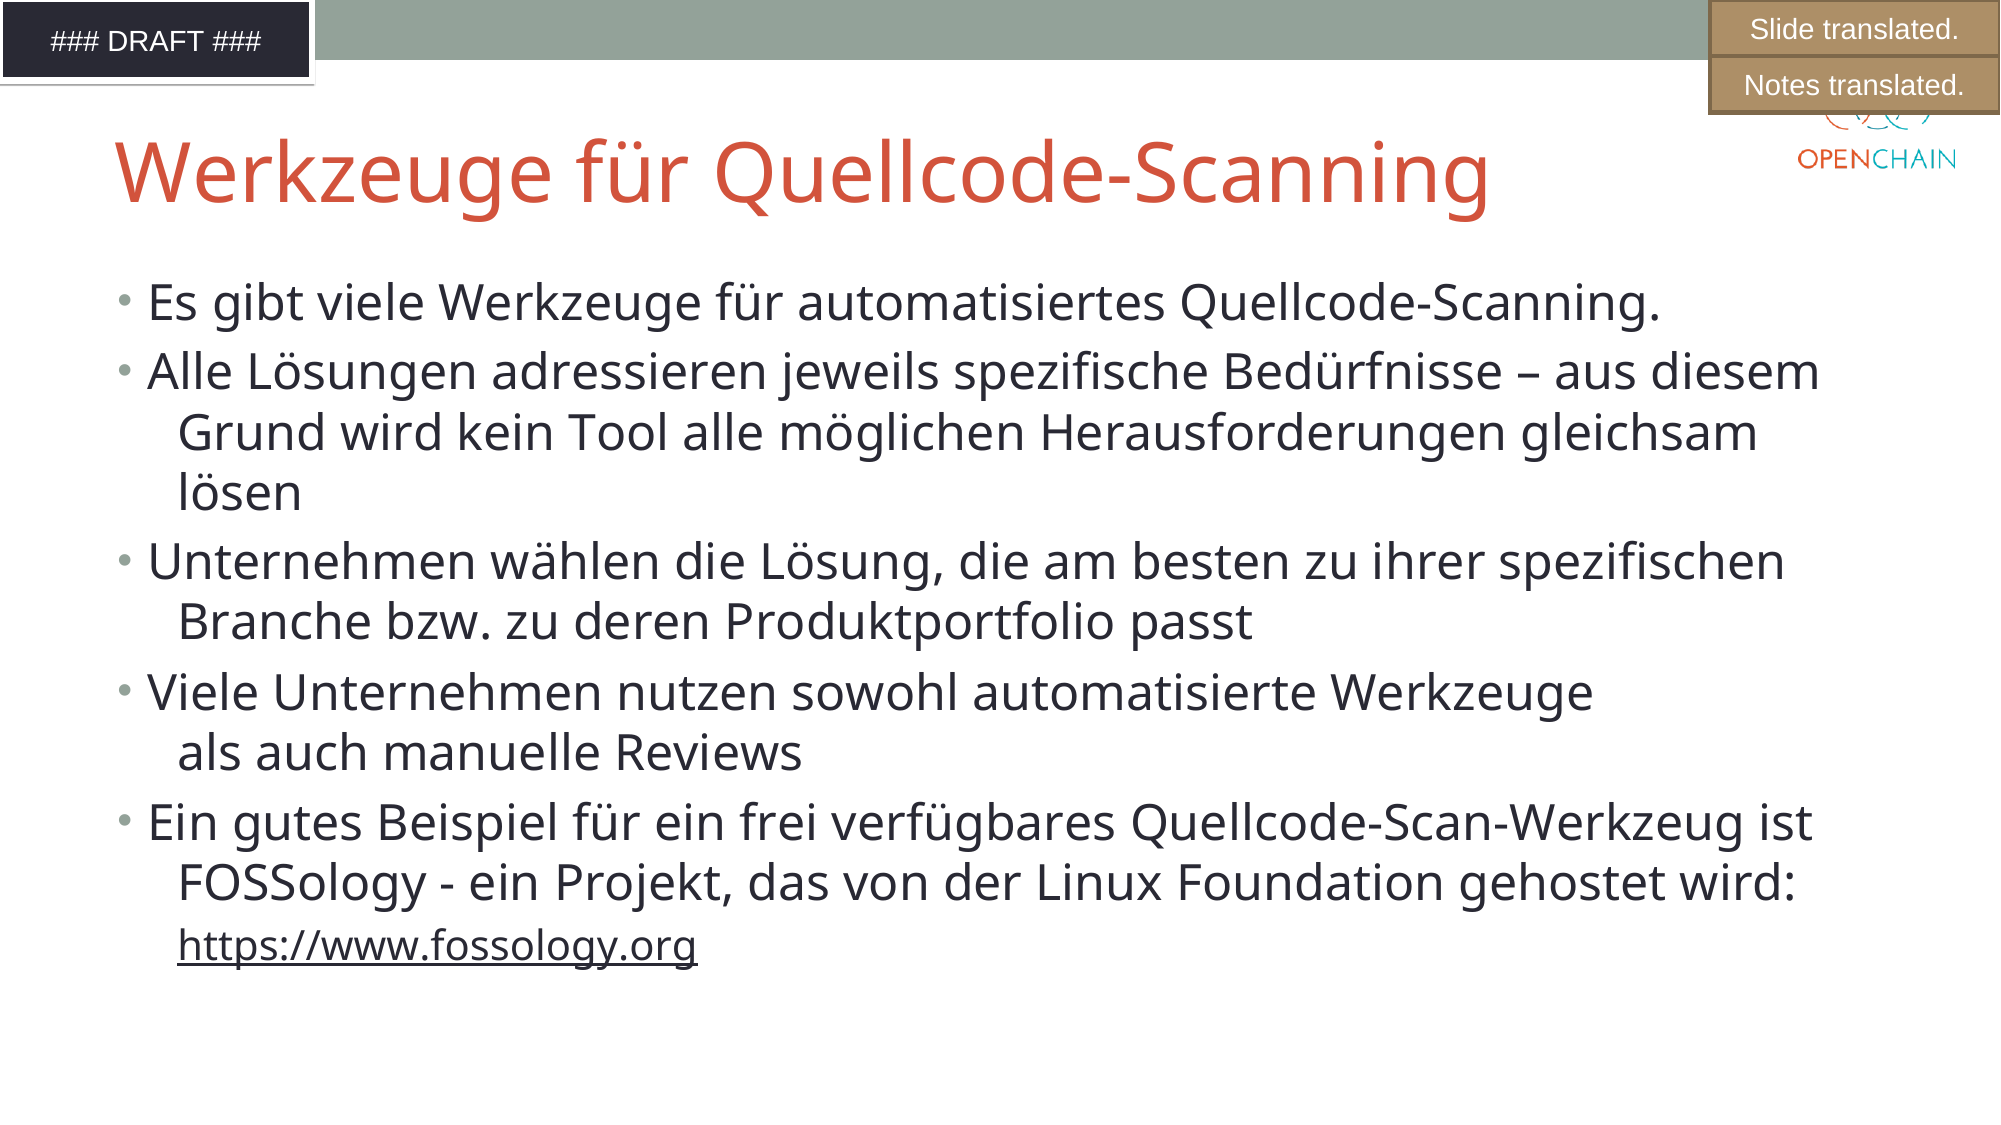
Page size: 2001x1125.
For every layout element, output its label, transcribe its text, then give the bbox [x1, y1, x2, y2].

text_box Slide translated. [1710, 0, 2000, 56]
title Werkzeuge für Quellcode-Scanning [99, 87, 1900, 251]
text_box Notes translated. [1710, 56, 2000, 113]
list Es gibt viele Werkzeuge für automatisiertes Quellcode-Scanning. Alle Lösungen adressieren jeweils spezifische Bedürfnisse – aus diesem Grund wird kein Tool alle möglichen Herausforderungen gleichsam lösen Unternehmen wählen die Lösung, die am besten zu ihrer spezifischen Branche bzw. zu deren Produktportfolio passt Viele Unternehmen nutzen sowohl automatisierte Werkzeuge als auch manuelle Reviews Ein gutes Beispiel für ein frei verfügbares Quellcode-Scan-Werkzeug ist FOSSology - ein Projekt, das von der Linux Foundation gehostet wird: https://www.fossology.org [102, 262, 1898, 1075]
